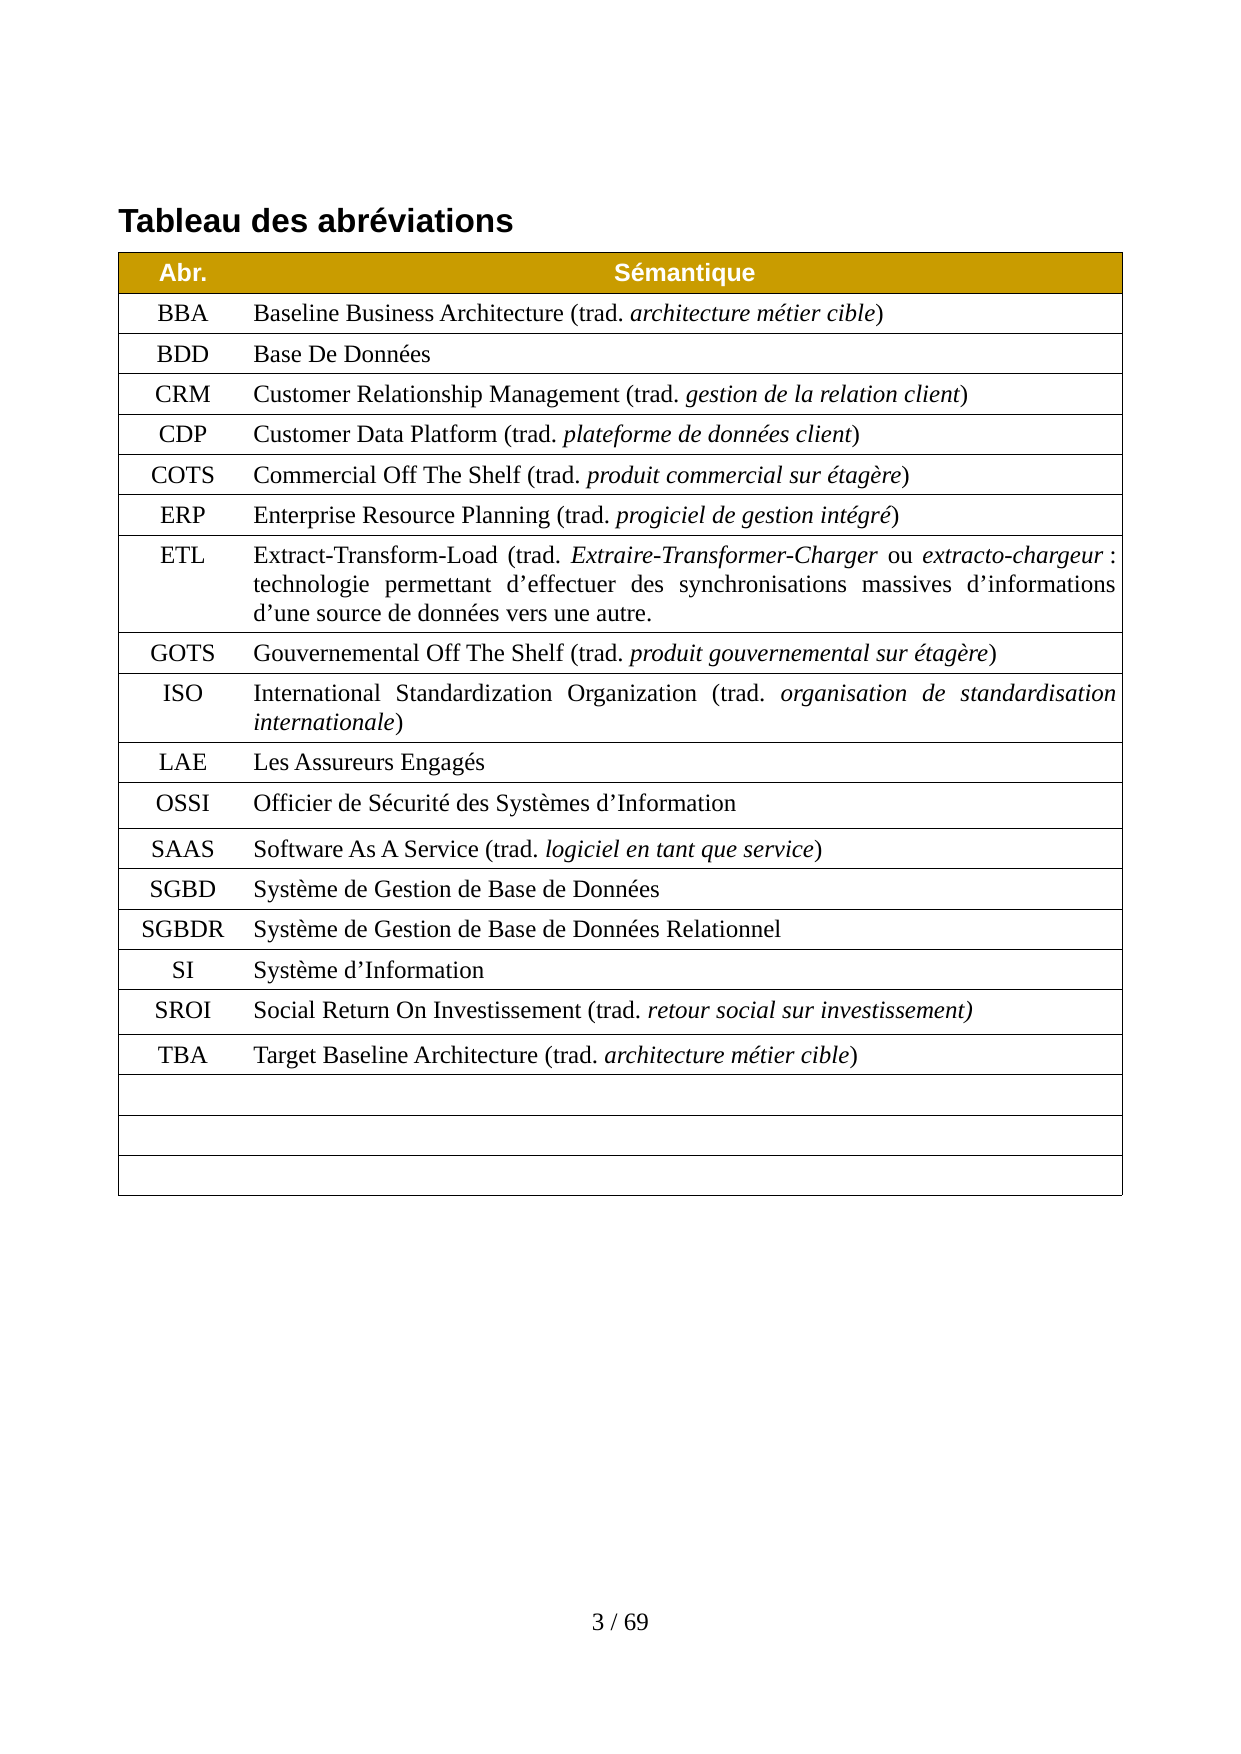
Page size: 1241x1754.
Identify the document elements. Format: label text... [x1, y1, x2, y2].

table_cell BBA [119, 294, 247, 333]
table_cell [119, 1116, 247, 1155]
table_cell Les Assureurs Engagés [247, 743, 1122, 782]
table_cell Système de Gestion de Base de Données Relationnel [247, 910, 1122, 949]
table_cell BDD [119, 334, 247, 373]
table_cell Extract-Transform-Load (trad. Extraire-Transformer-Charger ou extracto-chargeur : technologie permettant d’effectuer des synchronisations massives d’informations d’une source de données vers une autre. [247, 536, 1122, 632]
table_cell Social Return On Investissement (trad. retour social sur investissement) [247, 990, 1122, 1034]
table_cell [119, 1156, 247, 1195]
table_header Sémantique [247, 253, 1122, 293]
table_cell Baseline Business Architecture (trad. architecture métier cible) [247, 294, 1122, 333]
table_cell SAAS [119, 829, 247, 868]
table_cell Base De Données [247, 334, 1122, 373]
table_cell CDP [119, 415, 247, 454]
table_cell Target Baseline Architecture (trad. architecture métier cible) [247, 1035, 1122, 1074]
table_cell [247, 1156, 1122, 1195]
table_cell Commercial Off The Shelf (trad. produit commercial sur étagère) [247, 455, 1122, 494]
table_cell SI [119, 950, 247, 989]
table_cell GOTS [119, 633, 247, 673]
table_cell TBA [119, 1035, 247, 1074]
table_cell International Standardization Organization (trad. organisation de standardisation internationale) [247, 674, 1122, 742]
table_cell LAE [119, 743, 247, 782]
table_cell COTS [119, 455, 247, 494]
table_cell SROI [119, 990, 247, 1034]
table_cell [119, 1075, 247, 1114]
table_cell Gouvernemental Off The Shelf (trad. produit gouvernemental sur étagère) [247, 633, 1122, 673]
table_cell ISO [119, 674, 247, 742]
table_header Abr. [119, 253, 247, 293]
table_cell Enterprise Resource Planning (trad. progiciel de gestion intégré) [247, 495, 1122, 534]
table_cell OSSI [119, 783, 247, 828]
table_cell Système d’Information [247, 950, 1122, 989]
table_cell Customer Data Platform (trad. plateforme de données client) [247, 415, 1122, 454]
table_cell [247, 1116, 1122, 1155]
table_cell CRM [119, 374, 247, 413]
table_cell Officier de Sécurité des Systèmes d’Information [247, 783, 1122, 828]
table_cell ETL [119, 536, 247, 632]
table_cell SGBD [119, 869, 247, 909]
table_cell SGBDR [119, 910, 247, 949]
table_cell Software As A Service (trad. logiciel en tant que service) [247, 829, 1122, 868]
table_cell [247, 1075, 1122, 1114]
table_cell Système de Gestion de Base de Données [247, 869, 1122, 909]
table_cell Customer Relationship Management (trad. gestion de la relation client) [247, 374, 1122, 413]
table_cell ERP [119, 495, 247, 534]
subtitle Tableau des abréviations [118, 201, 1122, 240]
